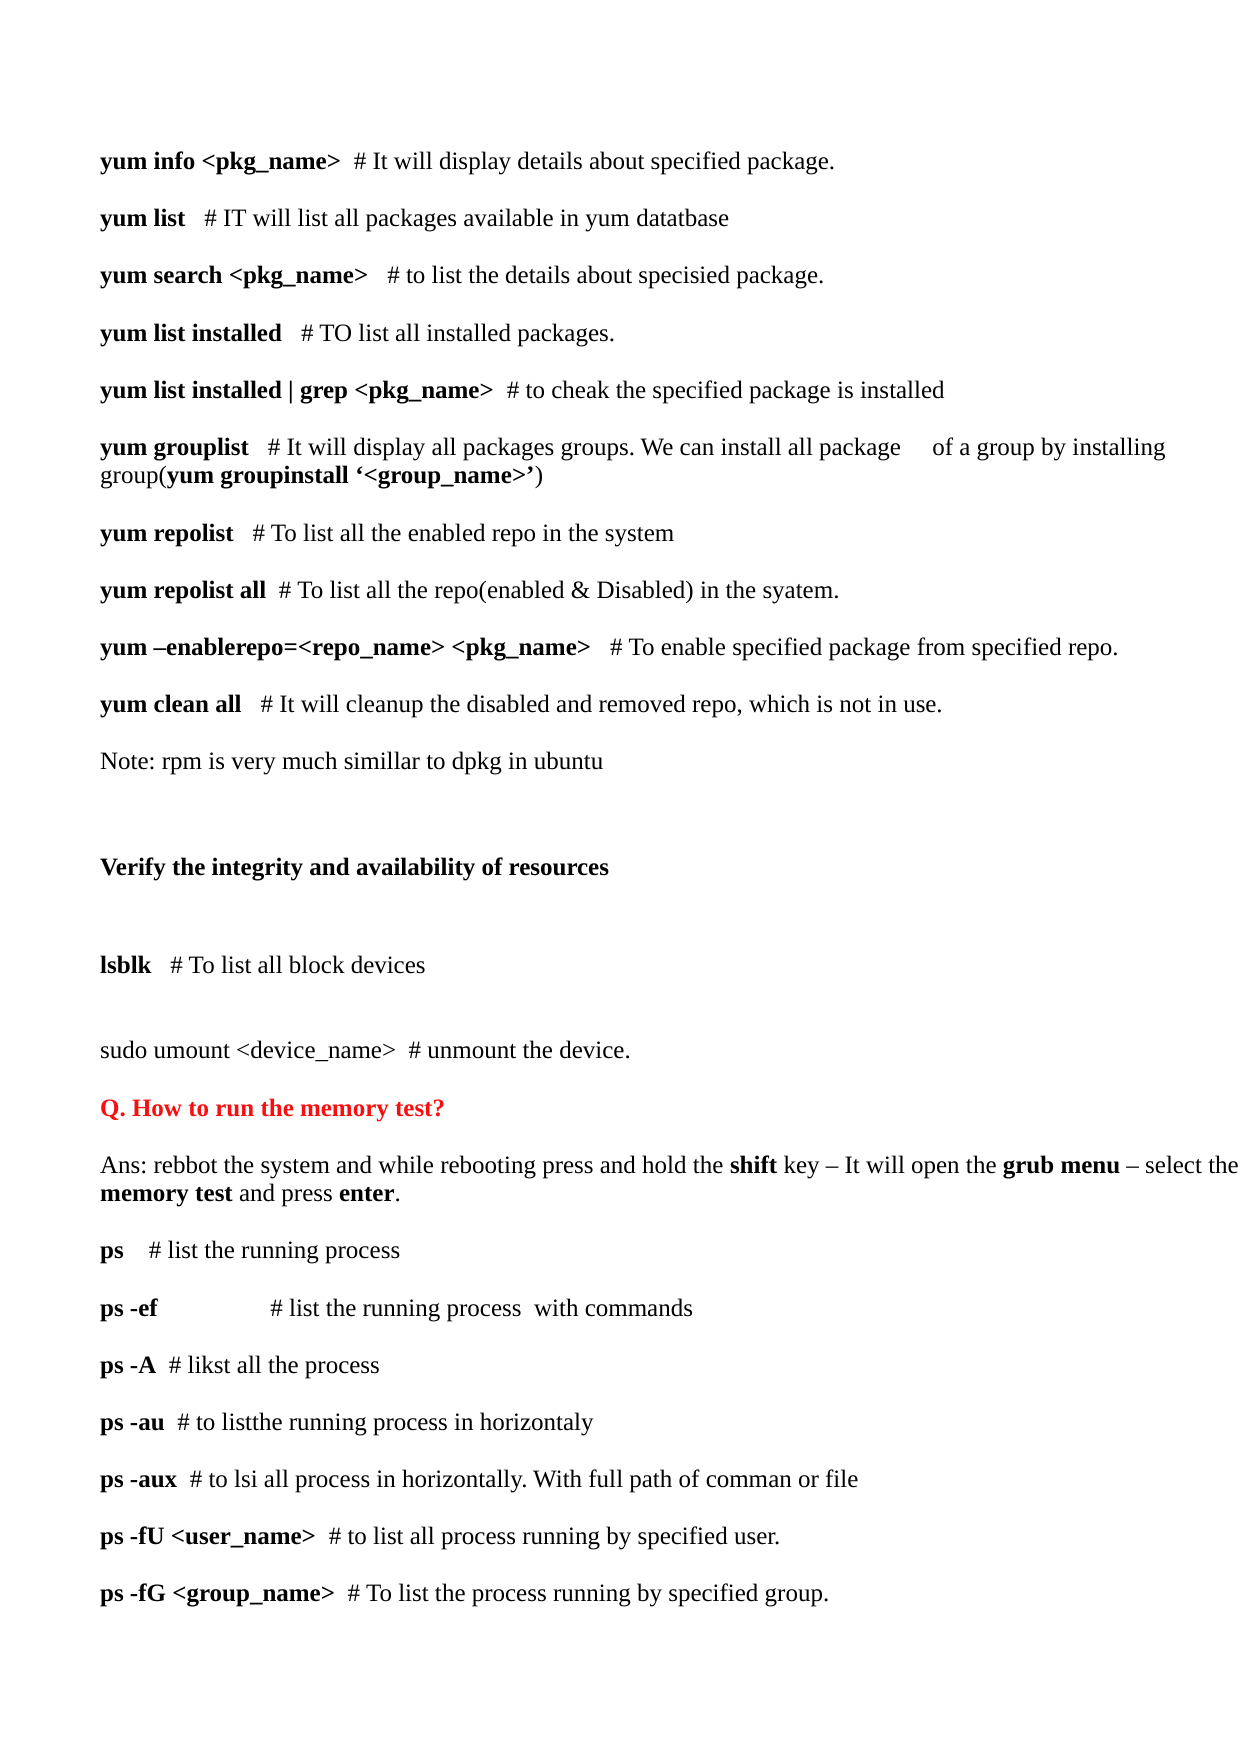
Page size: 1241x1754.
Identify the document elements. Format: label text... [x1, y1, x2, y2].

text ps -fU <user_name> # to list all process running by specified user. [100, 1521, 1240, 1550]
text ps -aux # to lsi all process in horizontally. With full path of comman or file [100, 1464, 1240, 1493]
text sudo umount <device_name> # unmount the device. [100, 1036, 1240, 1064]
subtitle Verify the integrity and availability of resources [100, 852, 1240, 881]
text yum grouplist # It will display all packages groups. We can install all package of a group by installing group(yum groupinstall ‘<group_name>’) [100, 432, 1240, 489]
text yum list installed | grep <pkg_name> # to cheak the specified package is installed [100, 375, 1240, 403]
text ps -A # likst all the process [100, 1350, 1240, 1378]
text yum repolist all # To list all the repo(enabled & Disabled) in the syatem. [100, 575, 1240, 603]
text Ans: rebbot the system and while rebooting press and hold the shift key – It will open the grub menu – select the memory test and press enter. [100, 1150, 1240, 1207]
text yum clean all # It will cleanup the disabled and removed repo, which is not in use. [100, 689, 1240, 718]
text yum list installed # TO list all installed packages. [100, 318, 1240, 346]
text yum info <pkg_name> # It will display details about specified package. [100, 146, 1240, 175]
text yum list # IT will list all packages available in yum datatbase [100, 203, 1240, 232]
text Note: rpm is very much simillar to dpkg in ubuntu [100, 746, 1240, 775]
text yum repolist # To list all the enabled repo in the system [100, 518, 1240, 546]
text yum search <pkg_name> # to list the details about specisied package. [100, 261, 1240, 289]
text ps -ef # list the running process with commands [100, 1293, 1240, 1321]
text ps -au # to listthe running process in horizontaly [100, 1407, 1240, 1436]
text ps -fG <group_name> # To list the process running by specified group. [100, 1578, 1240, 1607]
text Q. How to run the memory test? [100, 1093, 1240, 1121]
text ps # list the running process [100, 1236, 1240, 1264]
text lsblk # To list all block devices [100, 950, 1240, 979]
text yum –enablerepo=<repo_name> <pkg_name> # To enable specified package from specified repo. [100, 632, 1240, 661]
